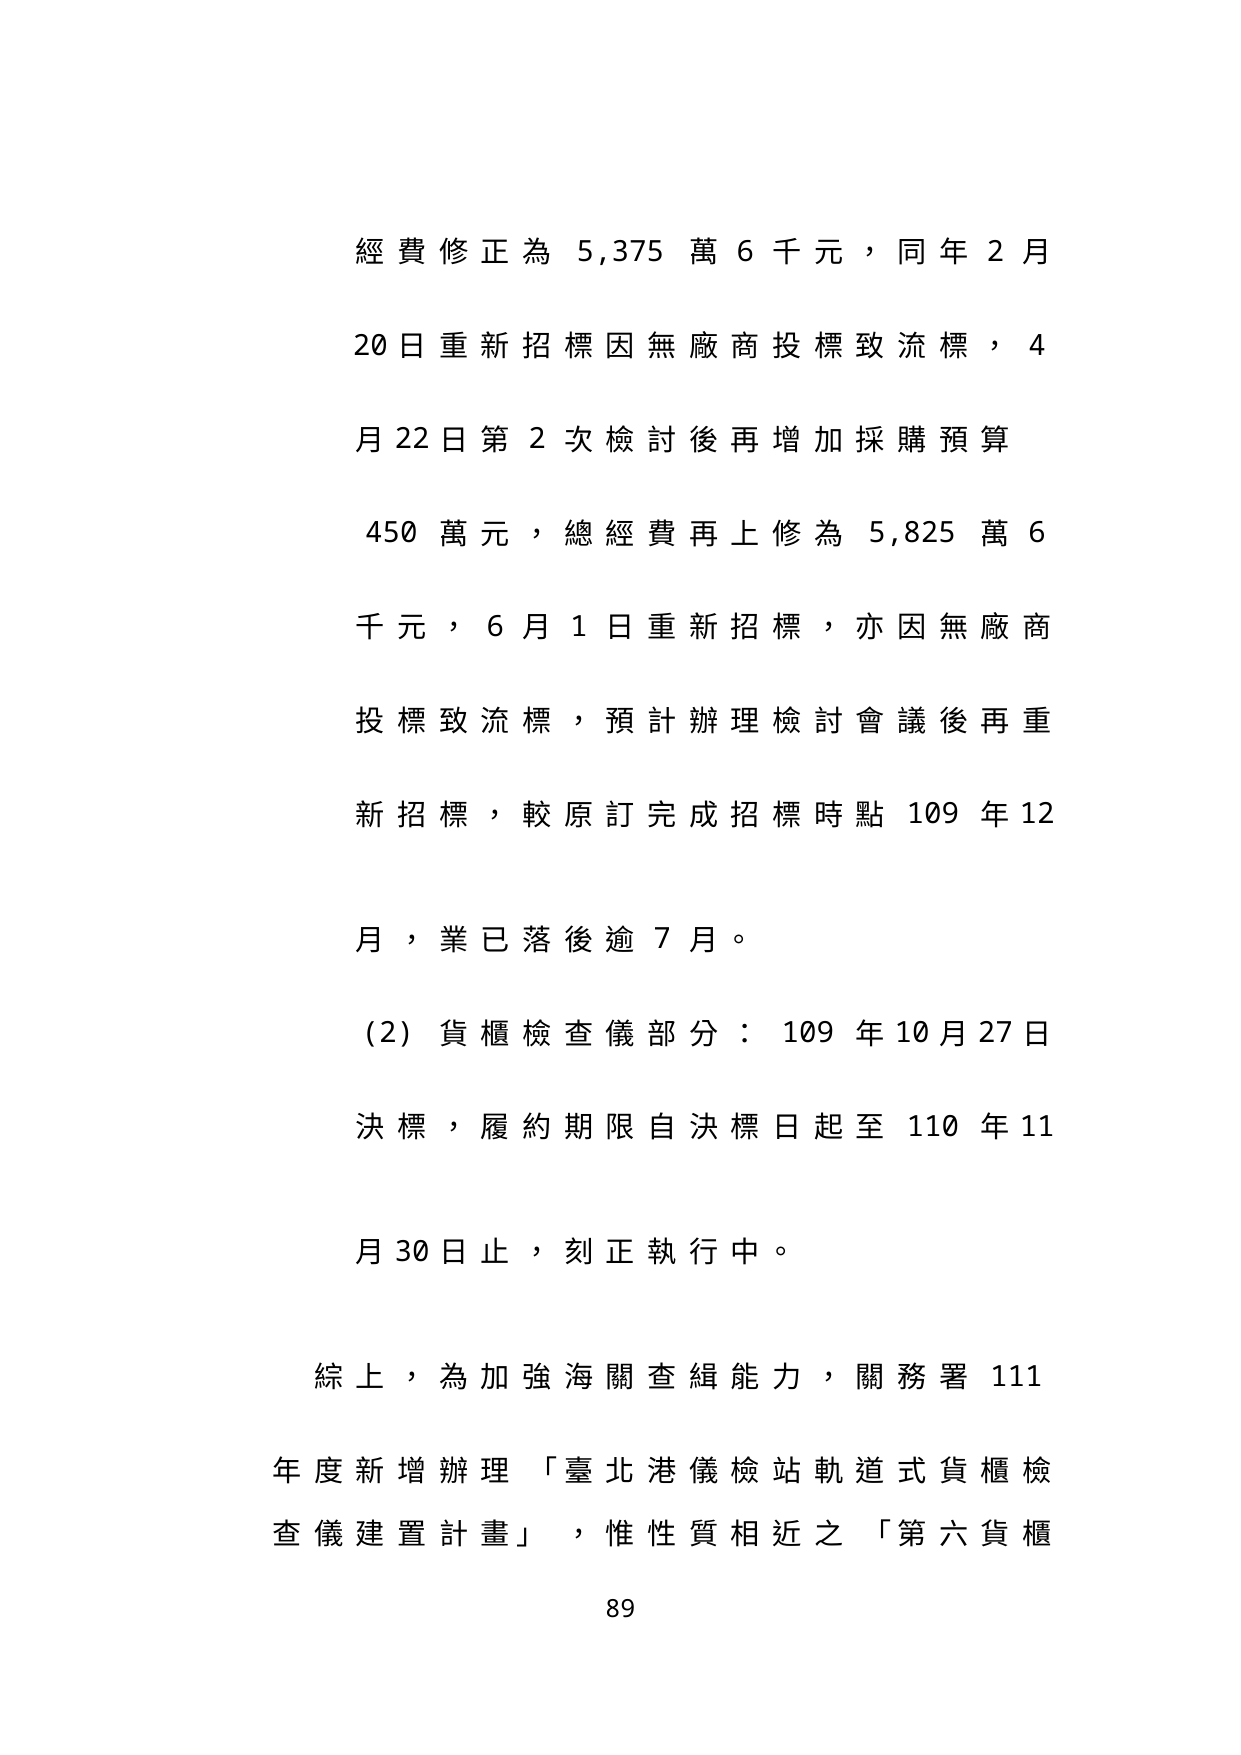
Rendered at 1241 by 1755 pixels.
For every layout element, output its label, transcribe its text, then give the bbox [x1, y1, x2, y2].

text 經費修正為5,375萬6千元，同年2月20日重新招標因無廠商投標致流標，4月22日第2次檢討後再增加採購預算450萬元，總經費再上修為5,825萬6千元，6月1日重新招標，亦因無廠商投標致流標，預計辦理檢討會議後再重新招標，較原訂完成招標時點109年12月，業已落後逾7月。 [271, 177, 1058, 990]
text 綜上，為加強海關查緝能力，關務署111年度新增辦理「臺北港儀檢站軌道式貨櫃檢查儀建置計畫」，惟性質相近之「第六貨櫃 [242, 1302, 1058, 1552]
text (2)貨櫃檢查儀部分：109年10月27日決標，履約期限自決標日起至110年11月30日止，刻正執行中。 [271, 990, 1058, 1302]
